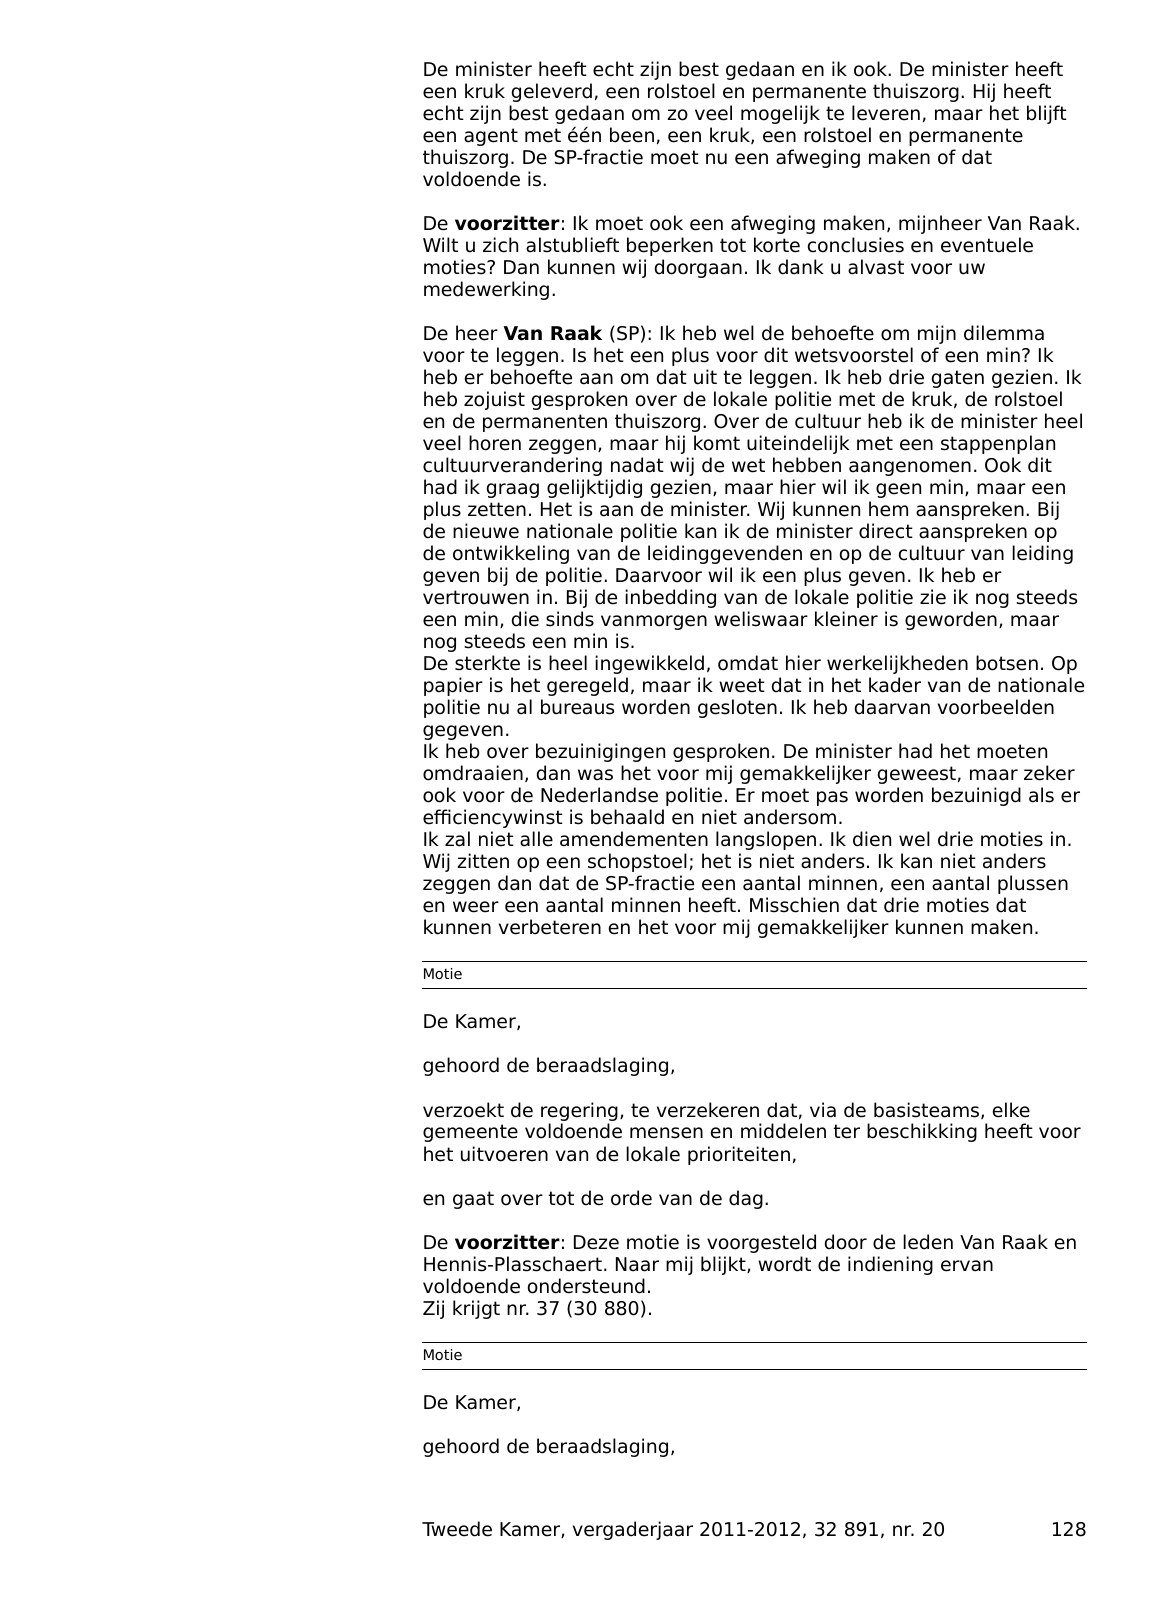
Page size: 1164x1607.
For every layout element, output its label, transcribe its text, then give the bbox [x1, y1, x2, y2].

text De Kamer, [422, 1392, 1087, 1414]
table_header Motie [422, 962, 1087, 988]
text Ik heb over bezuinigingen gesproken. De minister had het moeten omdraaien, dan was het voor mij gemakkelijker geweest, maar zeker ook voor de Nederlandse politie. Er moet pas worden bezuinigd als er efficiencywinst is behaald en niet andersom. [422, 741, 1087, 829]
text gehoord de beraadslaging, [422, 1055, 1087, 1077]
table_header Motie [422, 1343, 1087, 1369]
text Zij krijgt nr. 37 (30 880). [422, 1298, 1087, 1320]
text De minister heeft echt zijn best gedaan en ik ook. De minister heeft een kruk geleverd, een rolstoel en permanente thuiszorg. Hij heeft echt zijn best gedaan om zo veel mogelijk te leveren, maar het blijft een agent met één been, een kruk, een rolstoel en permanente thuiszorg. De SP-fractie moet nu een afweging maken of dat voldoende is. [422, 59, 1087, 191]
text De Kamer, [422, 1011, 1087, 1033]
text De sterkte is heel ingewikkeld, omdat hier werkelijkheden botsen. Op papier is het geregeld, maar ik weet dat in het kader van de nationale politie nu al bureaus worden gesloten. Ik heb daarvan voorbeelden gegeven. [422, 653, 1087, 741]
text gehoord de beraadslaging, [422, 1436, 1087, 1458]
text De voorzitter: Deze motie is voorgesteld door de leden Van Raak en Hennis-Plasschaert. Naar mij blijkt, wordt de indiening ervan voldoende ondersteund. [422, 1232, 1087, 1298]
text verzoekt de regering, te verzekeren dat, via de basisteams, elke gemeente voldoende mensen en middelen ter beschikking heeft voor het uitvoeren van de lokale prioriteiten, [422, 1099, 1087, 1165]
text Ik zal niet alle amendementen langslopen. Ik dien wel drie moties in. Wij zitten op een schopstoel; het is niet anders. Ik kan niet anders zeggen dan dat de SP-fractie een aantal minnen, een aantal plussen en weer een aantal minnen heeft. Misschien dat drie moties dat kunnen verbeteren en het voor mij gemakkelijker kunnen maken. [422, 829, 1087, 939]
text De voorzitter: Ik moet ook een afweging maken, mijnheer Van Raak. Wilt u zich alstublieft beperken tot korte conclusies en eventuele moties? Dan kunnen wij doorgaan. Ik dank u alvast voor uw medewerking. [422, 213, 1087, 301]
text en gaat over tot de orde van de dag. [422, 1188, 1087, 1209]
text De heer Van Raak (SP): Ik heb wel de behoefte om mijn dilemma voor te leggen. Is het een plus voor dit wetsvoorstel of een min? Ik heb er behoefte aan om dat uit te leggen. Ik heb drie gaten gezien. Ik heb zojuist gesproken over de lokale politie met de kruk, de rolstoel en de permanenten thuiszorg. Over de cultuur heb ik de minister heel veel horen zeggen, maar hij komt uiteindelijk met een stappenplan cultuurverandering nadat wij de wet hebben aangenomen. Ook dit had ik graag gelijktijdig gezien, maar hier wil ik geen min, maar een plus zetten. Het is aan de minister. Wij kunnen hem aanspreken. Bij de nieuwe nationale politie kan ik de minister direct aanspreken op de ontwikkeling van de leidinggevenden en op de cultuur van leiding geven bij de politie. Daarvoor wil ik een plus geven. Ik heb er vertrouwen in. Bij de inbedding van de lokale politie zie ik nog steeds een min, die sinds vanmorgen weliswaar kleiner is geworden, maar nog steeds een min is. [422, 323, 1087, 653]
